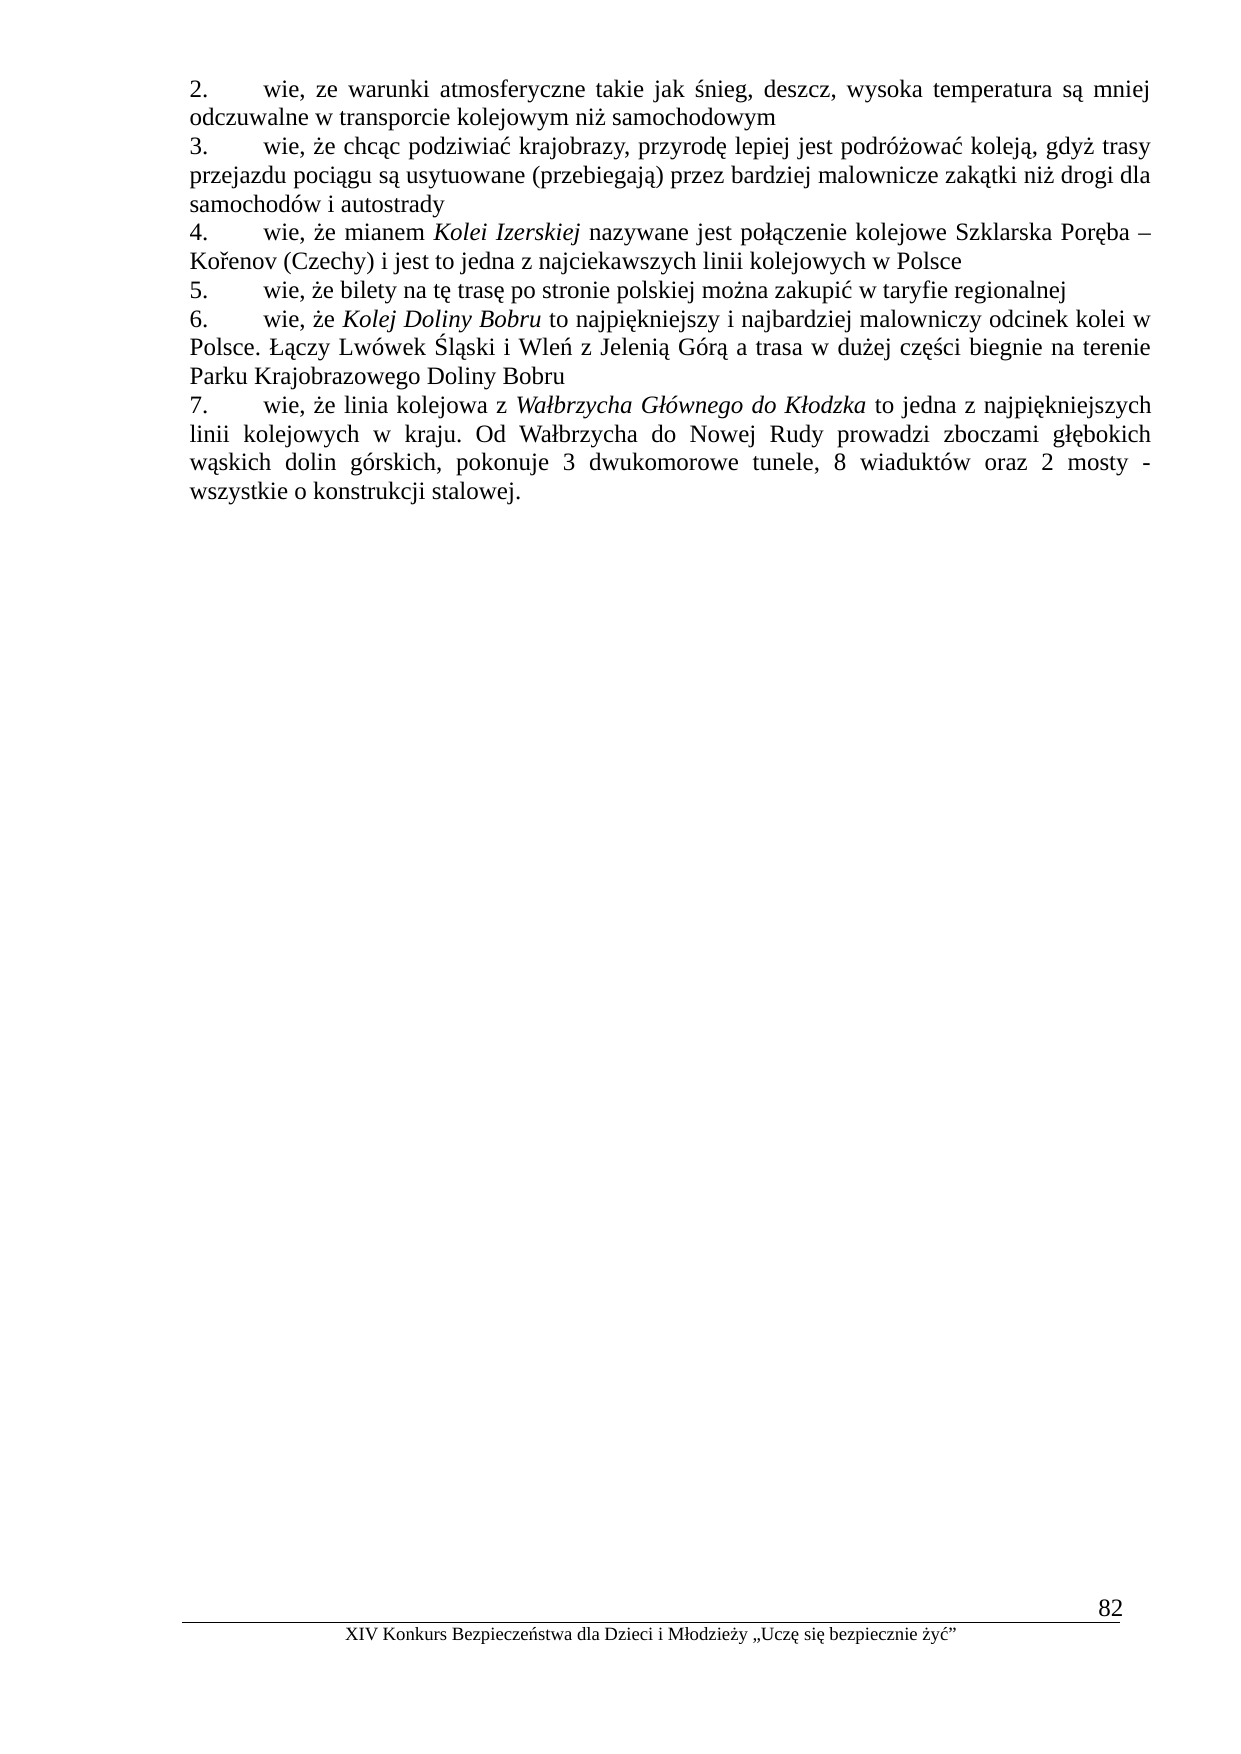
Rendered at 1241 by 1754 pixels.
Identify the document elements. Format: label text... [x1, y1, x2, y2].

list wie, że linia kolejowa z Wałbrzycha Głównego do Kłodzka to jedna z najpiękniejszych linii kolejowych w kraju. Od Wałbrzycha do Nowej Rudy prowadzi zboczami głębokich wąskich dolin górskich, pokonuje 3 dwukomorowe tunele, 8 wiaduktów oraz 2 mosty - wszystkie o konstrukcji stalowej. [189, 390, 1152, 505]
list wie, ze warunki atmosferyczne takie jak śnieg, deszcz, wysoka temperatura są mniej odczuwalne w transporcie kolejowym niż samochodowym [189, 74, 1152, 131]
list wie, że bilety na tę trasę po stronie polskiej można zakupić w taryfie regionalnej [189, 275, 1152, 304]
list wie, że mianem Kolei Izerskiej nazywane jest połączenie kolejowe Szklarska Poręba – Kořenov (Czechy) i jest to jedna z najciekawszych linii kolejowych w Polsce [189, 217, 1152, 275]
list wie, że Kolej Doliny Bobru to najpiękniejszy i najbardziej malowniczy odcinek kolei w Polsce. Łączy Lwówek Śląski i Wleń z Jelenią Górą a trasa w dużej części biegnie na terenie Parku Krajobrazowego Doliny Bobru [189, 304, 1152, 390]
list wie, że chcąc podziwiać krajobrazy, przyrodę lepiej jest podróżować koleją, gdyż trasy przejazdu pociągu są usytuowane (przebiegają) przez bardziej malownicze zakątki niż drogi dla samochodów i autostrady [189, 131, 1152, 217]
